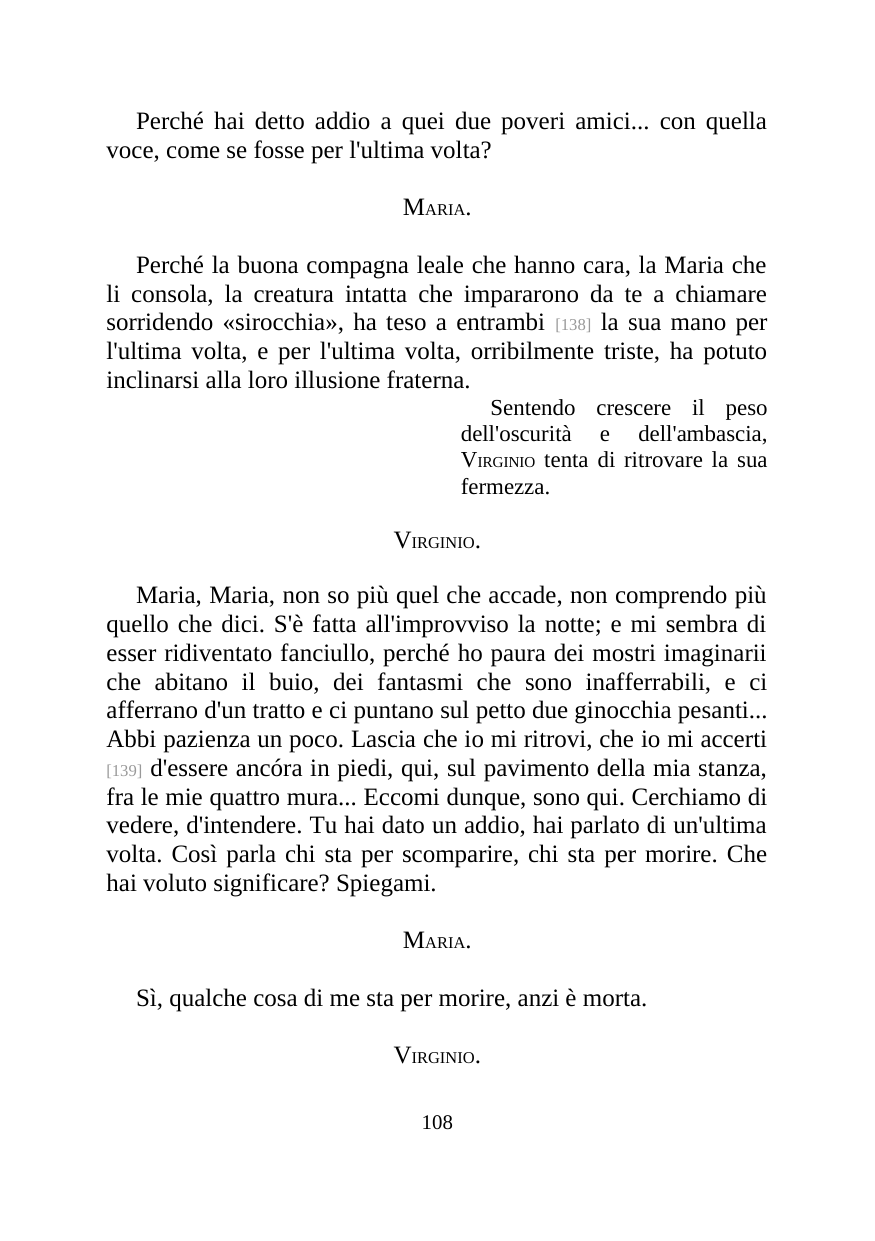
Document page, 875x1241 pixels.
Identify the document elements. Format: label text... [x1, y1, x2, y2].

text Virginio. [106, 526, 768, 554]
text Maria, Maria, non so più quel che accade, non comprendo più quello che dici. S'è fatta all'improvviso la notte; e mi sembra di esser ridiventato fanciullo, perché ho paura dei mostri imaginarii che abitano il buio, dei fantasmi che sono inafferrabili, e ci afferrano d'un tratto e ci puntano sul petto due ginocchia pesanti... Abbi pazienza un poco. Lascia che io mi ritrovi, che io mi accerti [139] d'essere ancóra in piedi, qui, sul pavimento della mia stanza, fra le mie quattro mura... Eccomi dunque, sono qui. Cerchiamo di vedere, d'intendere. Tu hai dato un addio, hai parlato di un'ultima volta. Così parla chi sta per scomparire, chi sta per morire. Che hai voluto significare? Spiegami. [106, 581, 768, 897]
text Sentendo crescere il peso dell'oscurità e dell'ambascia, Virginio tenta di ritrovare la sua fermezza. [461, 394, 768, 499]
text Perché hai detto addio a quei due poveri amici... con quella voce, come se fosse per l'ultima volta? [106, 106, 768, 164]
text Maria. [106, 926, 768, 954]
text Maria. [106, 192, 768, 221]
text Virginio. [106, 1041, 768, 1069]
text Perché la buona compagna leale che hanno cara, la Maria che li consola, la creatura intatta che impararono da te a chiamare sorridendo «sirocchia», ha teso a entrambi [138] la sua mano per l'ultima volta, e per l'ultima volta, orribilmente triste, ha potuto inclinarsi alla loro illusione fraterna. [106, 250, 768, 394]
text Sì, qualche cosa di me sta per morire, anzi è morta. [106, 983, 768, 1012]
